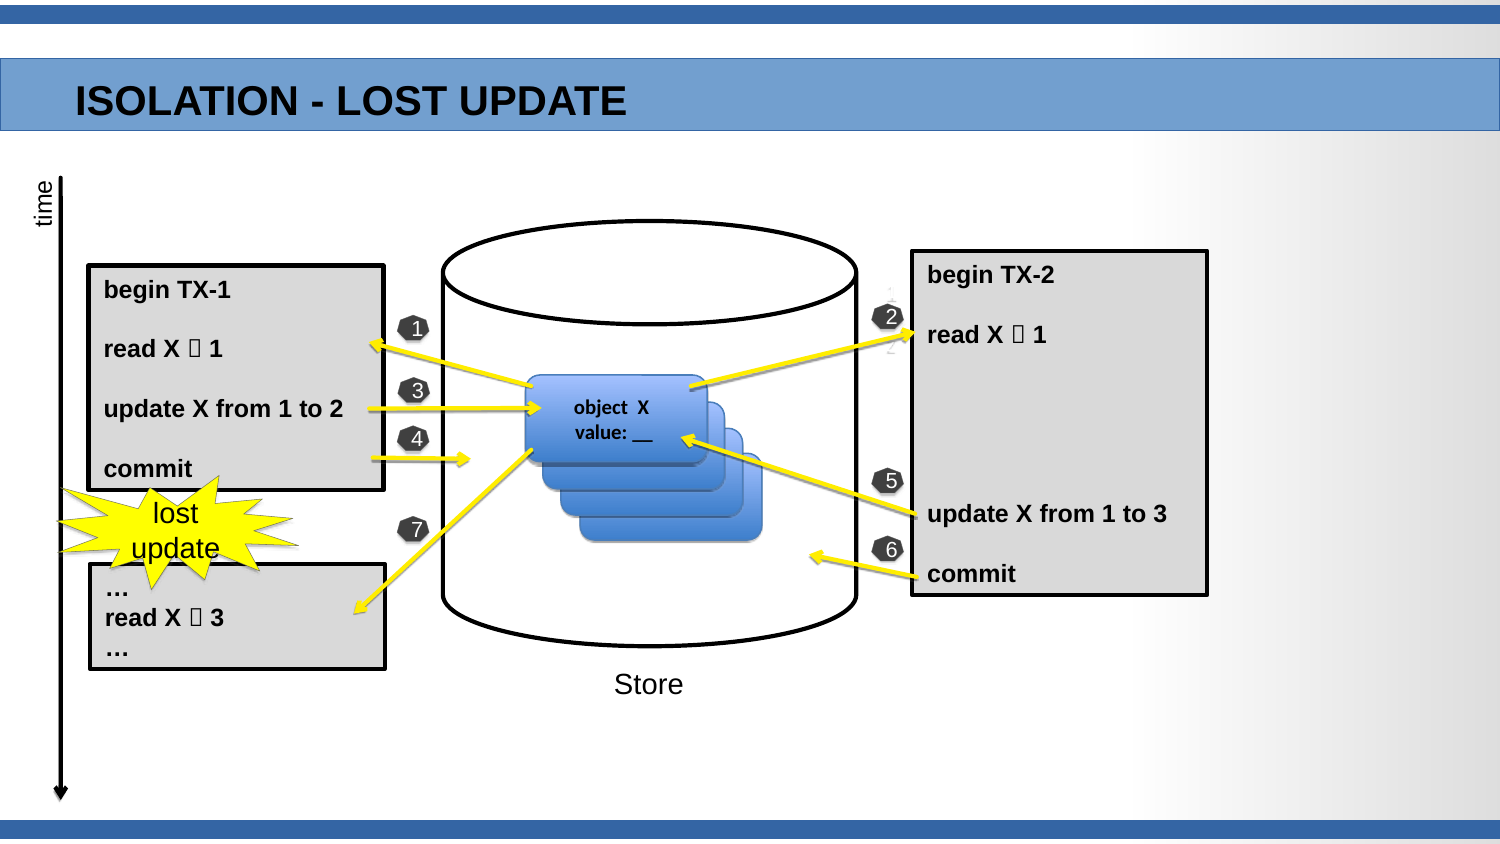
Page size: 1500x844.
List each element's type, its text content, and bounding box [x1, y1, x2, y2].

text_box 12z [871, 303, 904, 329]
text_box [442, 449, 857, 647]
text_box Store [536, 658, 762, 708]
text_box 7 [397, 516, 430, 542]
text_box [442, 365, 525, 406]
text_box 5 [871, 467, 904, 493]
text_box [442, 414, 525, 528]
title JACIS – Object type specification [442, 220, 857, 325]
text_box … read X  3 … [89, 563, 385, 669]
text_box 1 [397, 315, 430, 341]
text_box [442, 274, 857, 382]
text_box 3 [397, 377, 430, 403]
text_box lost update [56, 475, 299, 590]
text_box object X value: __ [525, 374, 708, 462]
title Isolation - LOSt update [63, 52, 1199, 151]
text_box begin TX-2 read X  1 update X from 1 to 3 commit [912, 250, 1208, 596]
text_box [707, 349, 857, 492]
text_box 6 [871, 535, 904, 561]
text_box time [19, 150, 65, 243]
text_box 4 [397, 425, 430, 451]
text_box begin TX-1 read X  1 update X from 1 to 2 commit [88, 265, 384, 491]
